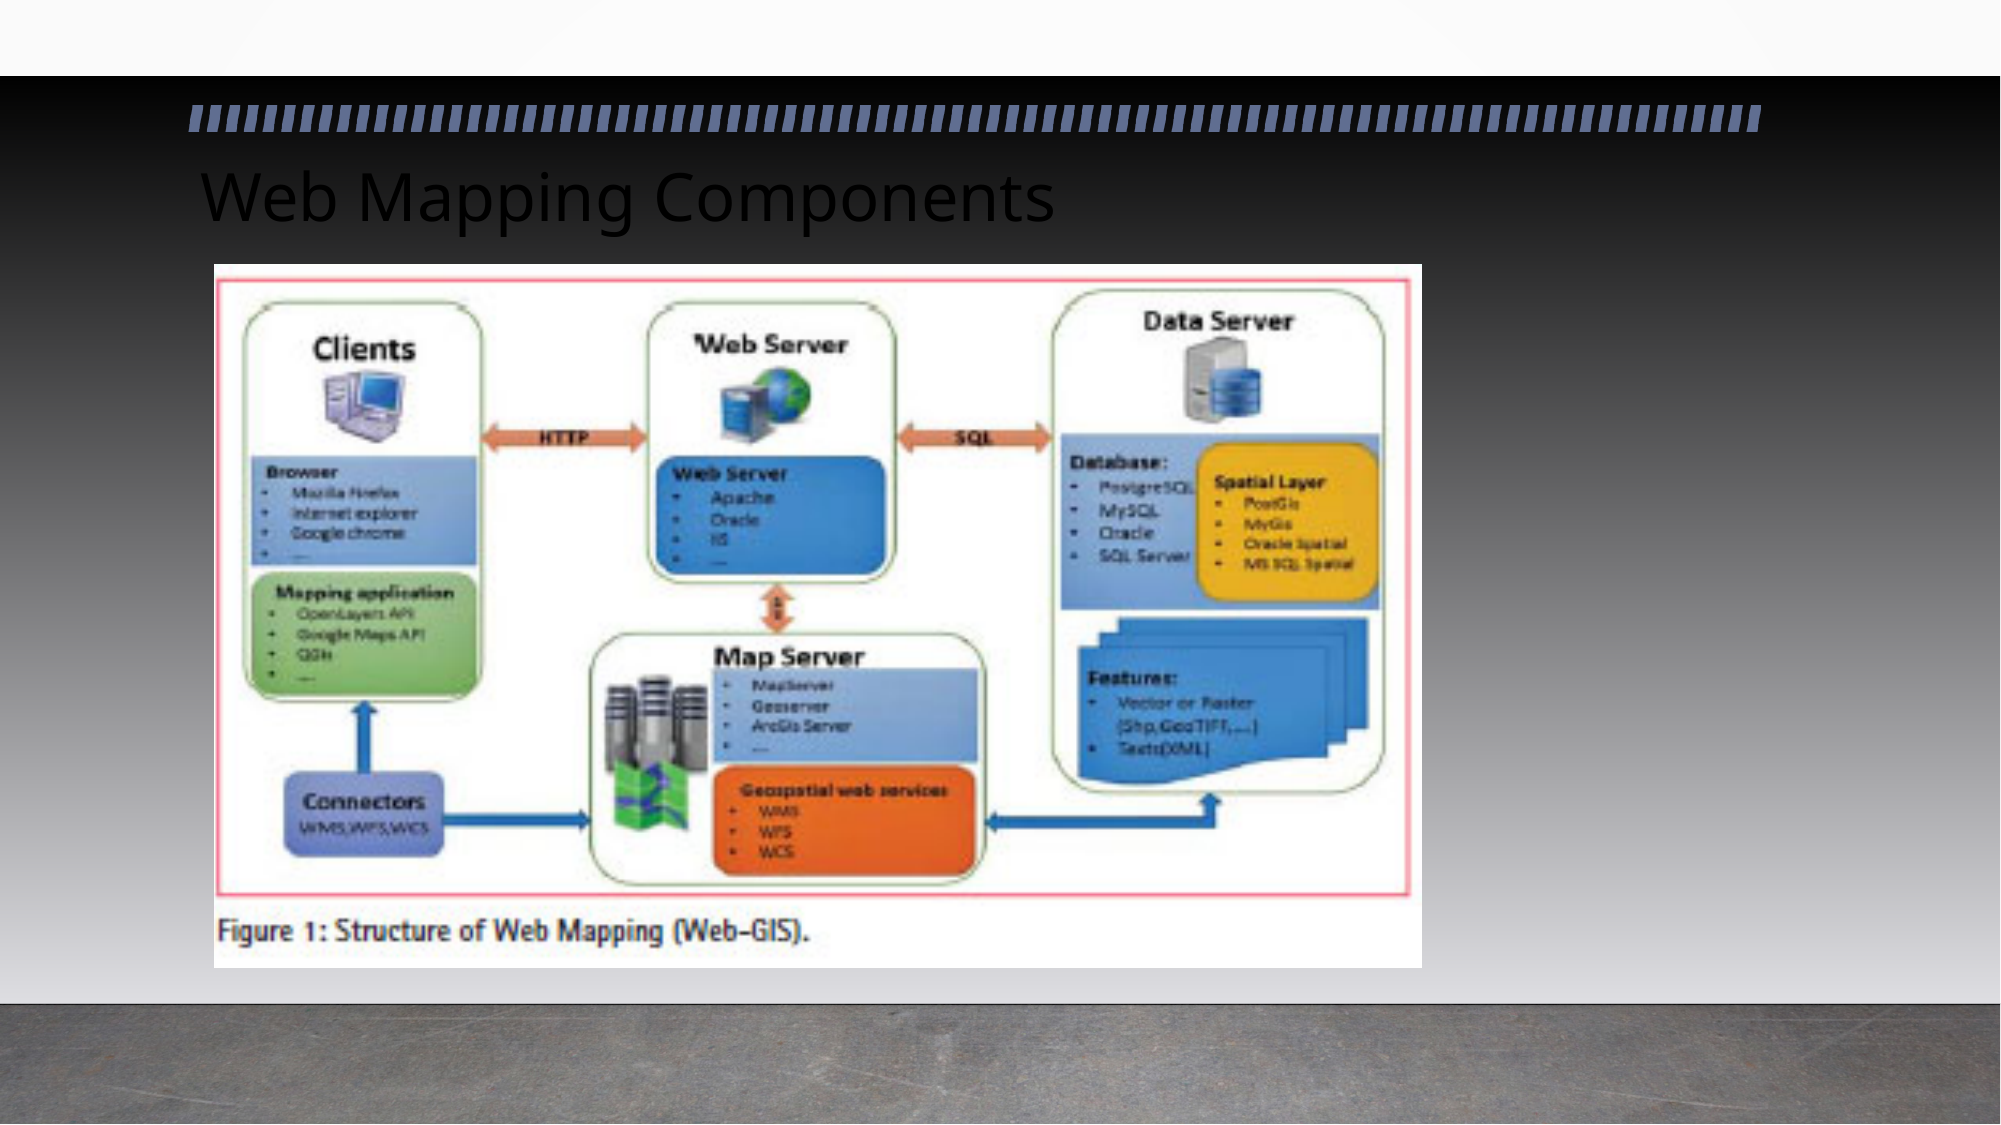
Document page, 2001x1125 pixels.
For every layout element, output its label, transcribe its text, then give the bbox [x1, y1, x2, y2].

picture [214, 264, 1422, 968]
title Web Mapping Components [185, 156, 1761, 329]
